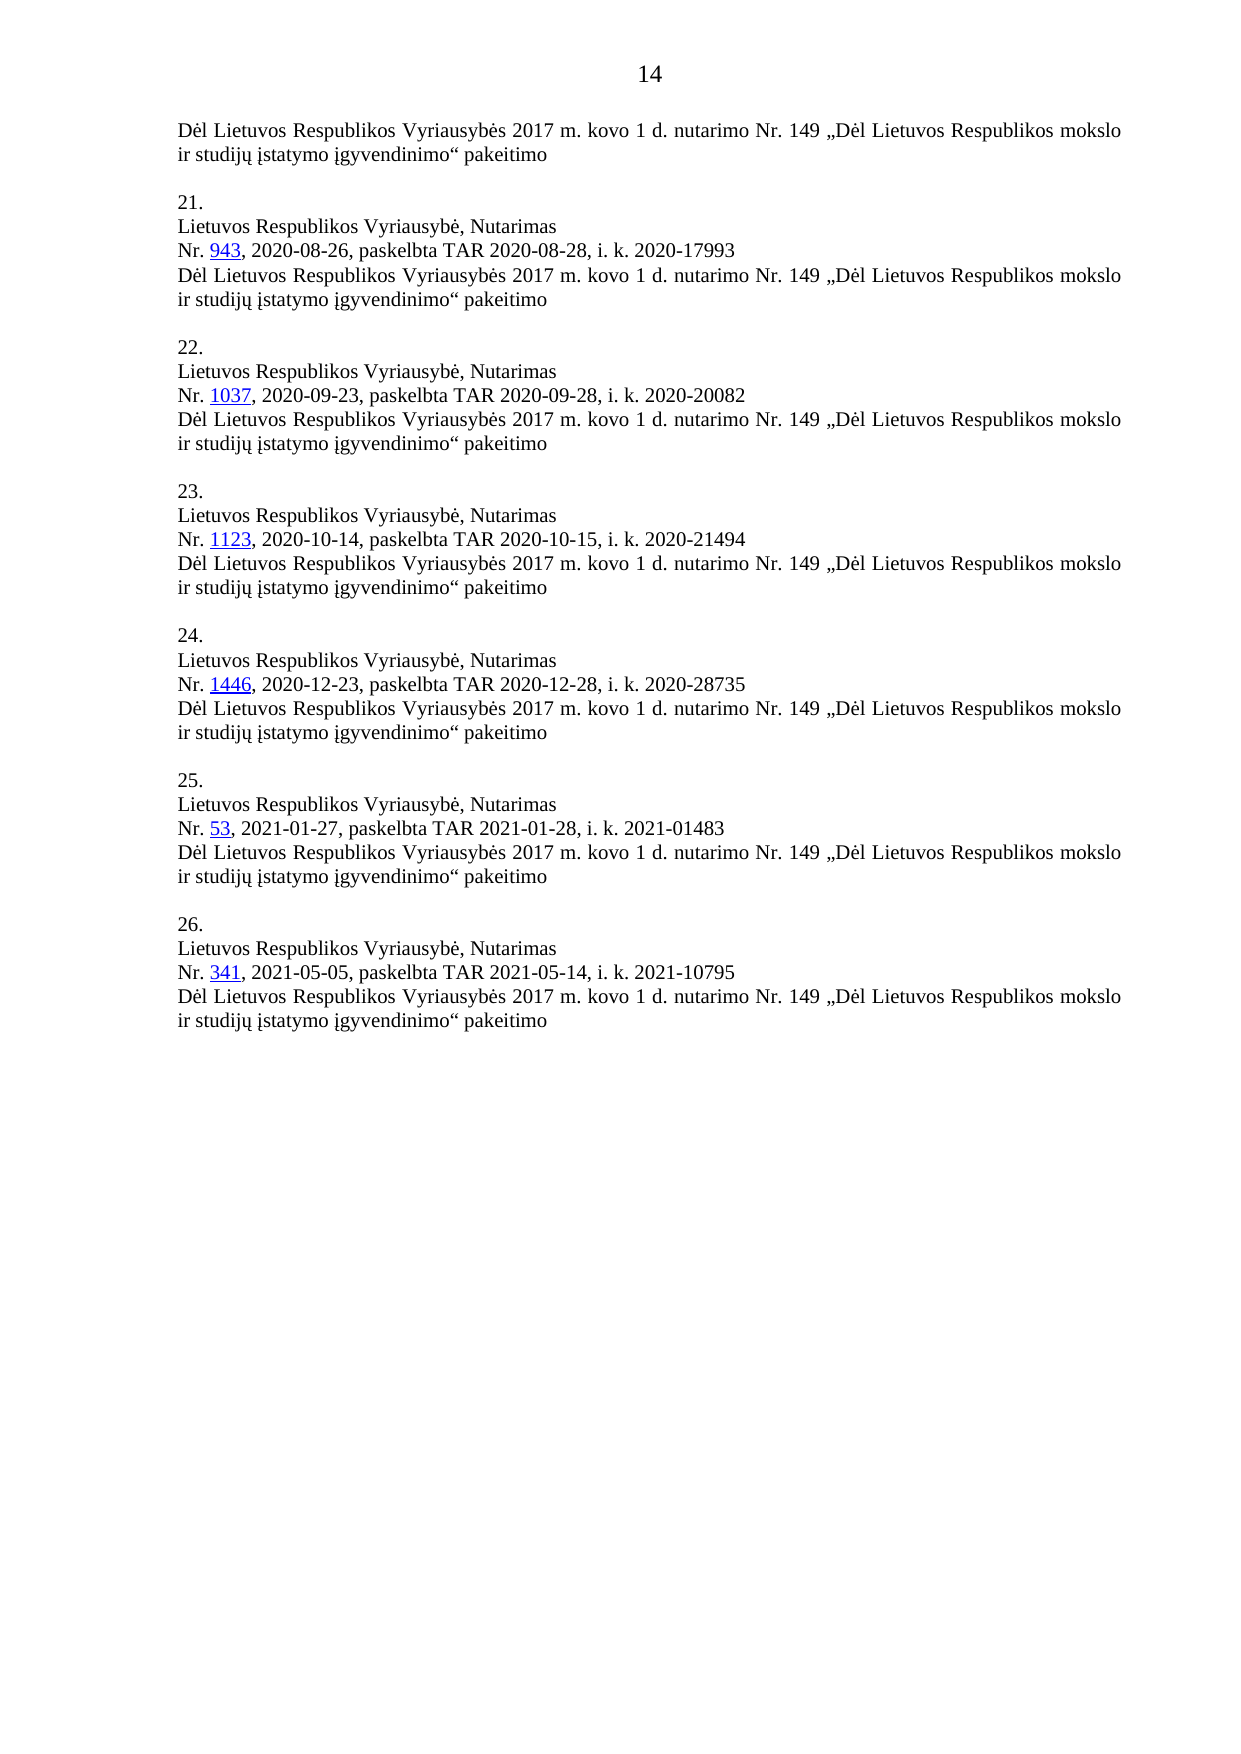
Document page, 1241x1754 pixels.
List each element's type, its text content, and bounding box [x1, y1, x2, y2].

text Nr. 53, 2021-01-27, paskelbta TAR 2021-01-28, i. k. 2021-01483 [177, 816, 1122, 840]
text Dėl Lietuvos Respublikos Vyriausybės 2017 m. kovo 1 d. nutarimo Nr. 149 „Dėl Lietuvos Respublikos mokslo ir studijų įstatymo įgyvendinimo“ pakeitimo [177, 407, 1122, 455]
text Lietuvos Respublikos Vyriausybė, Nutarimas [177, 359, 1122, 383]
text Lietuvos Respublikos Vyriausybė, Nutarimas [177, 503, 1122, 527]
text 25. [177, 768, 1122, 792]
text 21. [177, 190, 1122, 214]
text 24. [177, 623, 1122, 647]
text Dėl Lietuvos Respublikos Vyriausybės 2017 m. kovo 1 d. nutarimo Nr. 149 „Dėl Lietuvos Respublikos mokslo ir studijų įstatymo įgyvendinimo“ pakeitimo [177, 551, 1122, 599]
text Dėl Lietuvos Respublikos Vyriausybės 2017 m. kovo 1 d. nutarimo Nr. 149 „Dėl Lietuvos Respublikos mokslo ir studijų įstatymo įgyvendinimo“ pakeitimo [177, 696, 1122, 744]
text Dėl Lietuvos Respublikos Vyriausybės 2017 m. kovo 1 d. nutarimo Nr. 149 „Dėl Lietuvos Respublikos mokslo ir studijų įstatymo įgyvendinimo“ pakeitimo [177, 840, 1122, 888]
text Lietuvos Respublikos Vyriausybė, Nutarimas [177, 936, 1122, 960]
text Lietuvos Respublikos Vyriausybė, Nutarimas [177, 792, 1122, 816]
text 23. [177, 479, 1122, 503]
text Nr. 943, 2020-08-26, paskelbta TAR 2020-08-28, i. k. 2020-17993 [177, 238, 1122, 262]
text Nr. 1446, 2020-12-23, paskelbta TAR 2020-12-28, i. k. 2020-28735 [177, 672, 1122, 696]
text Dėl Lietuvos Respublikos Vyriausybės 2017 m. kovo 1 d. nutarimo Nr. 149 „Dėl Lietuvos Respublikos mokslo ir studijų įstatymo įgyvendinimo“ pakeitimo [177, 984, 1122, 1032]
text Nr. 1037, 2020-09-23, paskelbta TAR 2020-09-28, i. k. 2020-20082 [177, 383, 1122, 407]
text Lietuvos Respublikos Vyriausybė, Nutarimas [177, 647, 1122, 672]
text 22. [177, 335, 1122, 359]
text Dėl Lietuvos Respublikos Vyriausybės 2017 m. kovo 1 d. nutarimo Nr. 149 „Dėl Lietuvos Respublikos mokslo ir studijų įstatymo įgyvendinimo“ pakeitimo [177, 262, 1122, 311]
text Nr. 341, 2021-05-05, paskelbta TAR 2021-05-14, i. k. 2021-10795 [177, 960, 1122, 984]
text Dėl Lietuvos Respublikos Vyriausybės 2017 m. kovo 1 d. nutarimo Nr. 149 „Dėl Lietuvos Respublikos mokslo ir studijų įstatymo įgyvendinimo“ pakeitimo [177, 118, 1122, 166]
text 26. [177, 912, 1122, 936]
text Nr. 1123, 2020-10-14, paskelbta TAR 2020-10-15, i. k. 2020-21494 [177, 527, 1122, 551]
text Lietuvos Respublikos Vyriausybė, Nutarimas [177, 214, 1122, 238]
